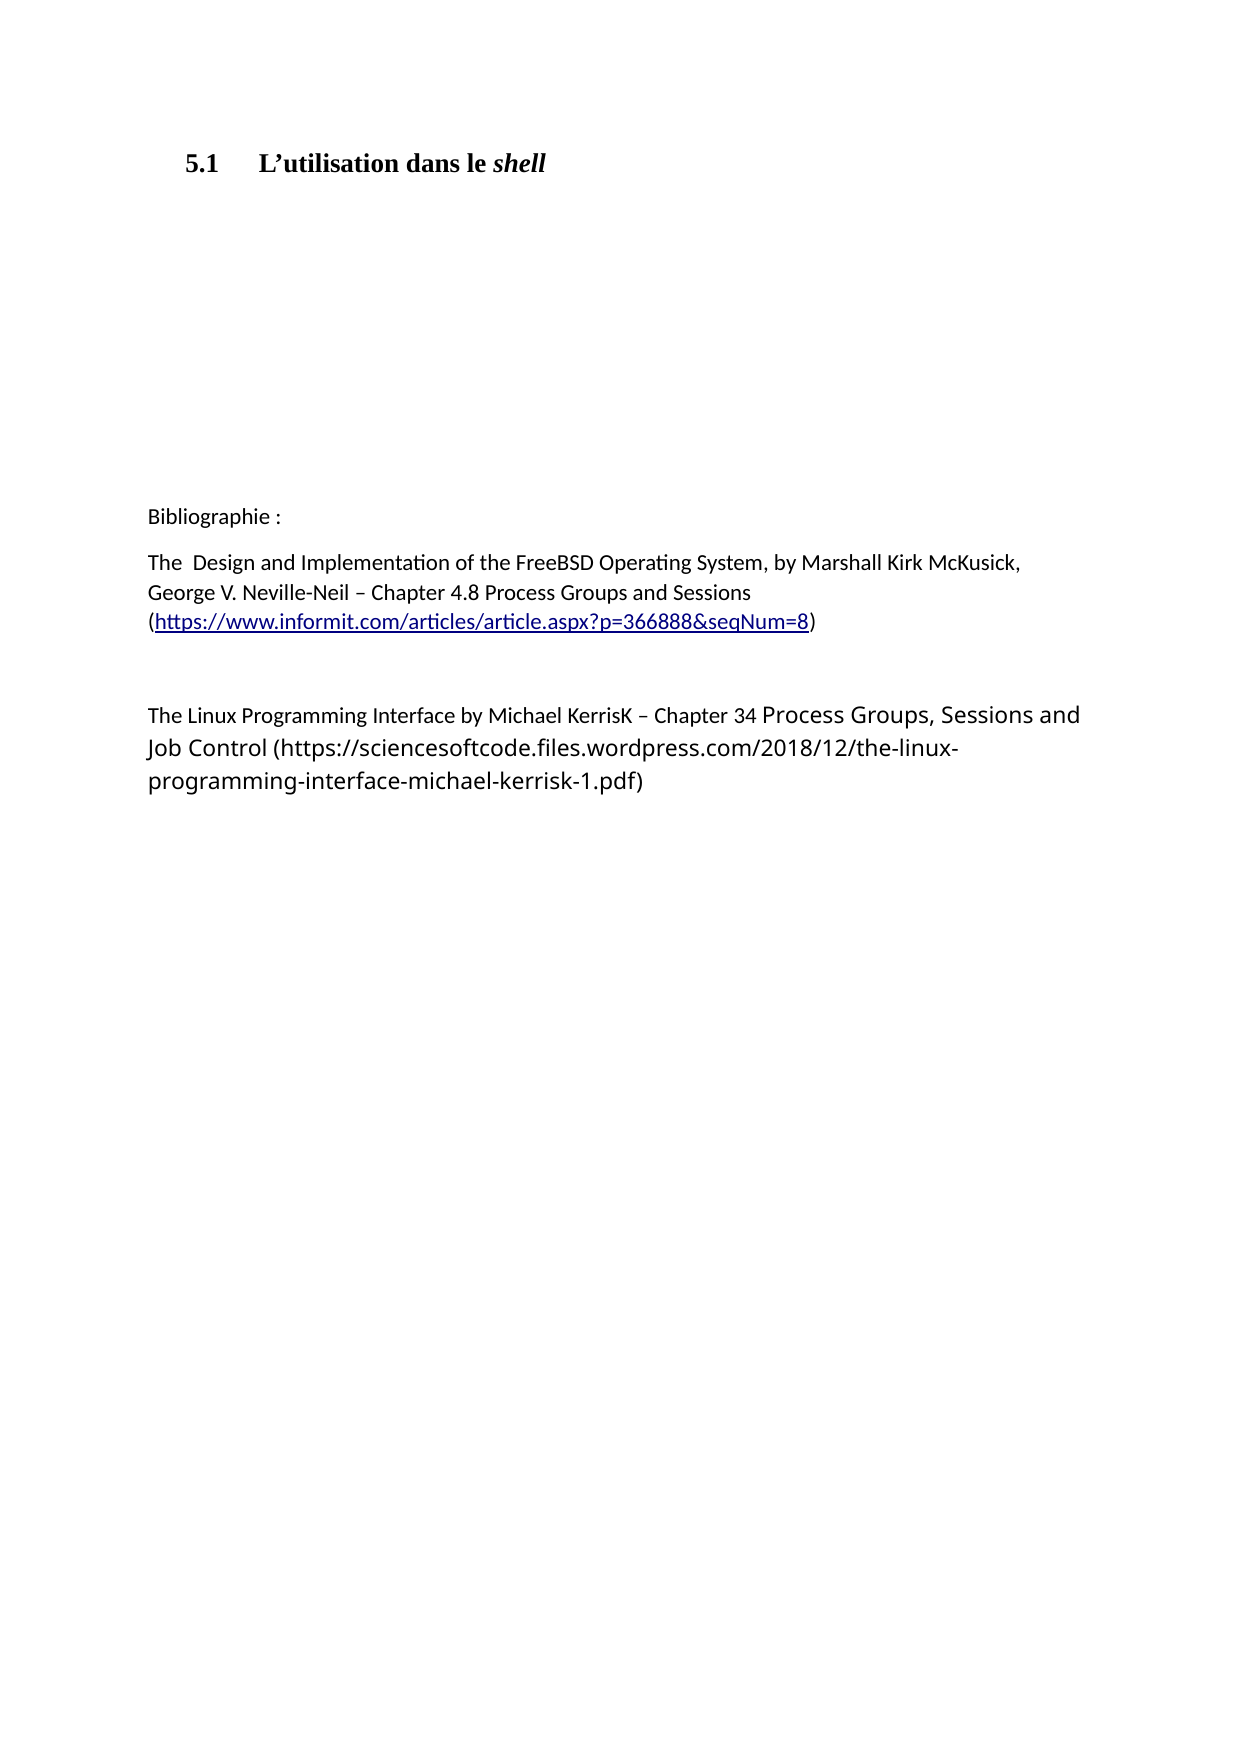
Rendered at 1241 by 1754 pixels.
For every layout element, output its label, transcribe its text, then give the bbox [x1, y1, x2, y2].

text Bibliographie : [148, 502, 1093, 531]
list L’utilisation dans le shell [185, 148, 1093, 179]
text The Design and Implementation of the FreeBSD Operating System, by Marshall Kirk McKusick, George V. Neville-Neil – Chapter 4.8 Process Groups and Sessions (https://www.informit.com/articles/article.aspx?p=366888&seqNum=8) [148, 548, 1093, 635]
text The Linux Programming Interface by Michael KerrisK – Chapter 34 Process Groups, Sessions and Job Control (https://sciencesoftcode.files.wordpress.com/2018/12/the-linux-programming-interface-michael-kerrisk-1.pdf) [148, 699, 1093, 796]
